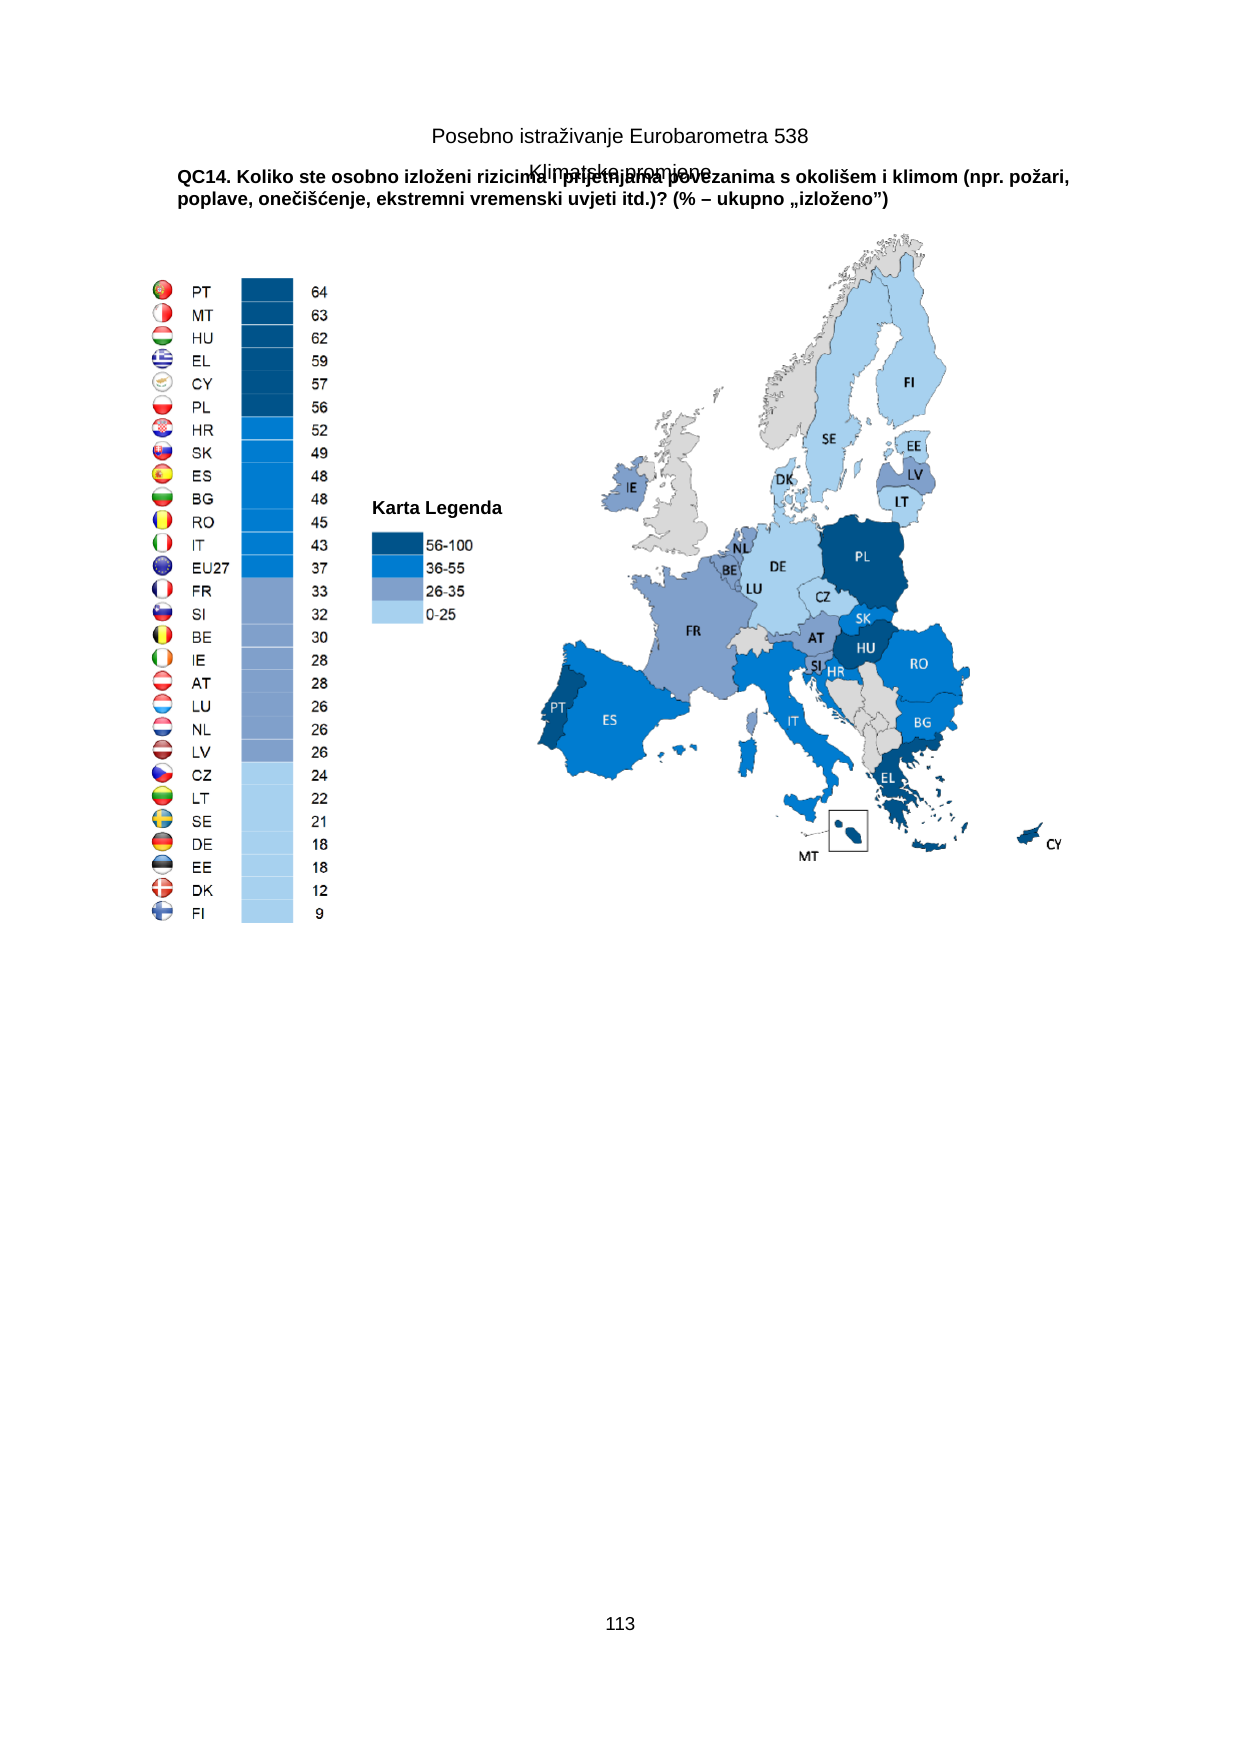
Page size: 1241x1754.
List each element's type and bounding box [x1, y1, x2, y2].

picture [118, 229, 1066, 931]
